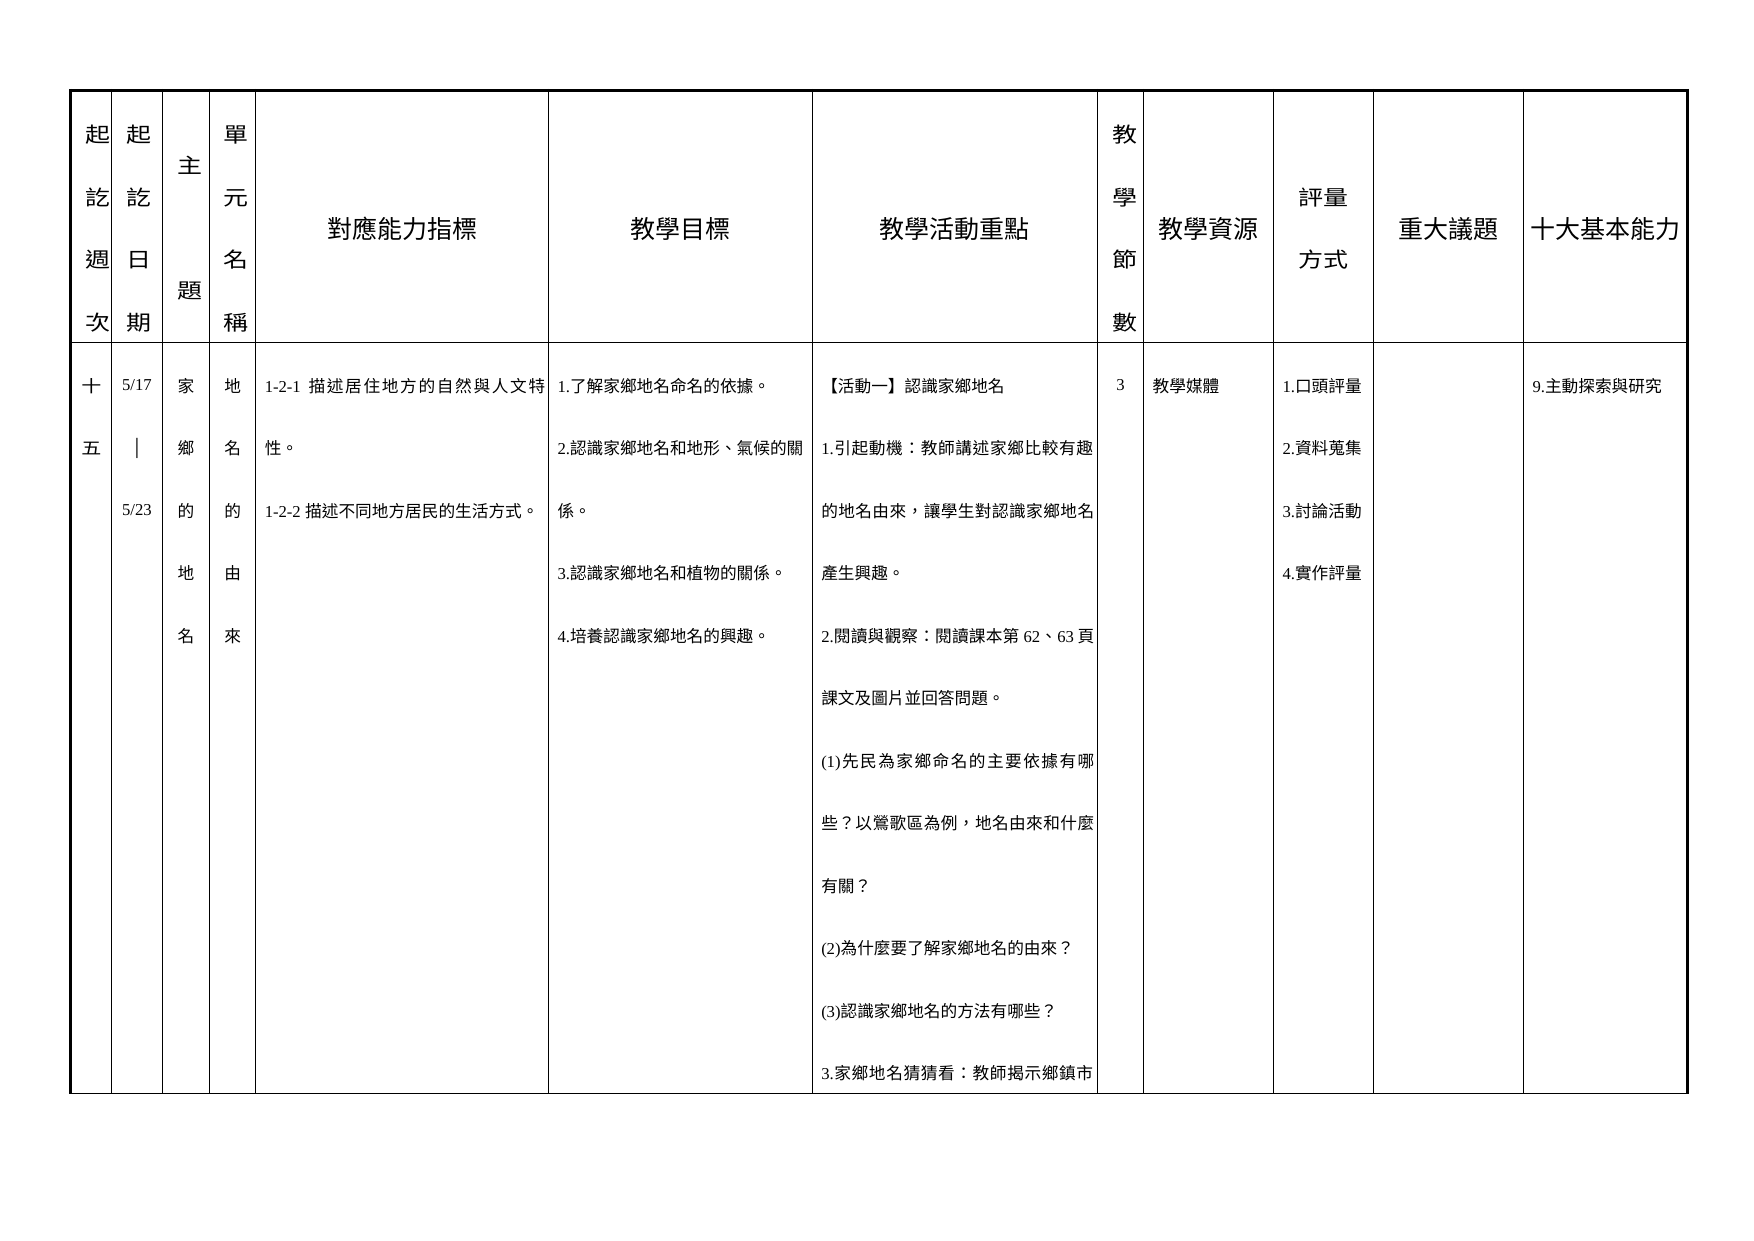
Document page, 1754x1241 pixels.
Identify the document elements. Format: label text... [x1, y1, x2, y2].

table_header 重大議題 [1374, 92, 1523, 342]
table_cell 家鄉的地名 [163, 343, 209, 1093]
table_header 教學節數 [1098, 92, 1143, 342]
table_cell 5/17 │ 5/23 [112, 343, 162, 1093]
table_cell 1.口頭評量 2.資料蒐集 3.討論活動 4.實作評量 [1274, 343, 1373, 1093]
table_cell 十五 [72, 343, 111, 1093]
table_header 教學資源 [1144, 92, 1273, 342]
table_cell 【活動一】認識家鄉地名 1.引起動機：教師講述家鄉比較有趣的地名由來，讓學生對認識家鄉地名產生興趣。 2.閱讀與觀察：閱讀課本第62、63頁課文及圖片並回答問題。 (1)先民為家鄉命名的主要依據有哪些？以鶯歌區為例，地名由來和什麼有關？ (2)為什麼要了解家鄉地名的由來？ (3)認識家鄉地名的方法有哪些？ 3.家鄉地名猜猜看：教師揭示鄉鎮市 [813, 343, 1097, 1093]
table_header 教學活動重點 [813, 92, 1097, 342]
table_cell 3 [1098, 343, 1143, 1093]
table_header 對應能力指標 [256, 92, 548, 342]
table_cell 教學媒體 [1144, 343, 1273, 1093]
table_header 十大基本能力 [1524, 92, 1686, 342]
table_cell 1-2-1 描述居住地方的自然與人文特性。 1-2-2 描述不同地方居民的生活方式。 [256, 343, 548, 1093]
table_header 起訖日期 [112, 92, 162, 342]
table_cell 地名的由來 [210, 343, 255, 1093]
table_header 教學目標 [549, 92, 812, 342]
table_header 起訖週次 [72, 92, 111, 342]
table_cell 1.了解家鄉地名命名的依據。 2.認識家鄉地名和地形、氣候的關係。 3.認識家鄉地名和植物的關係。 4.培養認識家鄉地名的興趣。 [549, 343, 812, 1093]
table_cell 9.主動探索與研究 [1524, 343, 1686, 1093]
table_header 單元名稱 [210, 92, 255, 342]
table_header 主 題 [163, 92, 209, 342]
table_cell [1374, 343, 1523, 1093]
table_header 評量方式 [1274, 92, 1373, 342]
